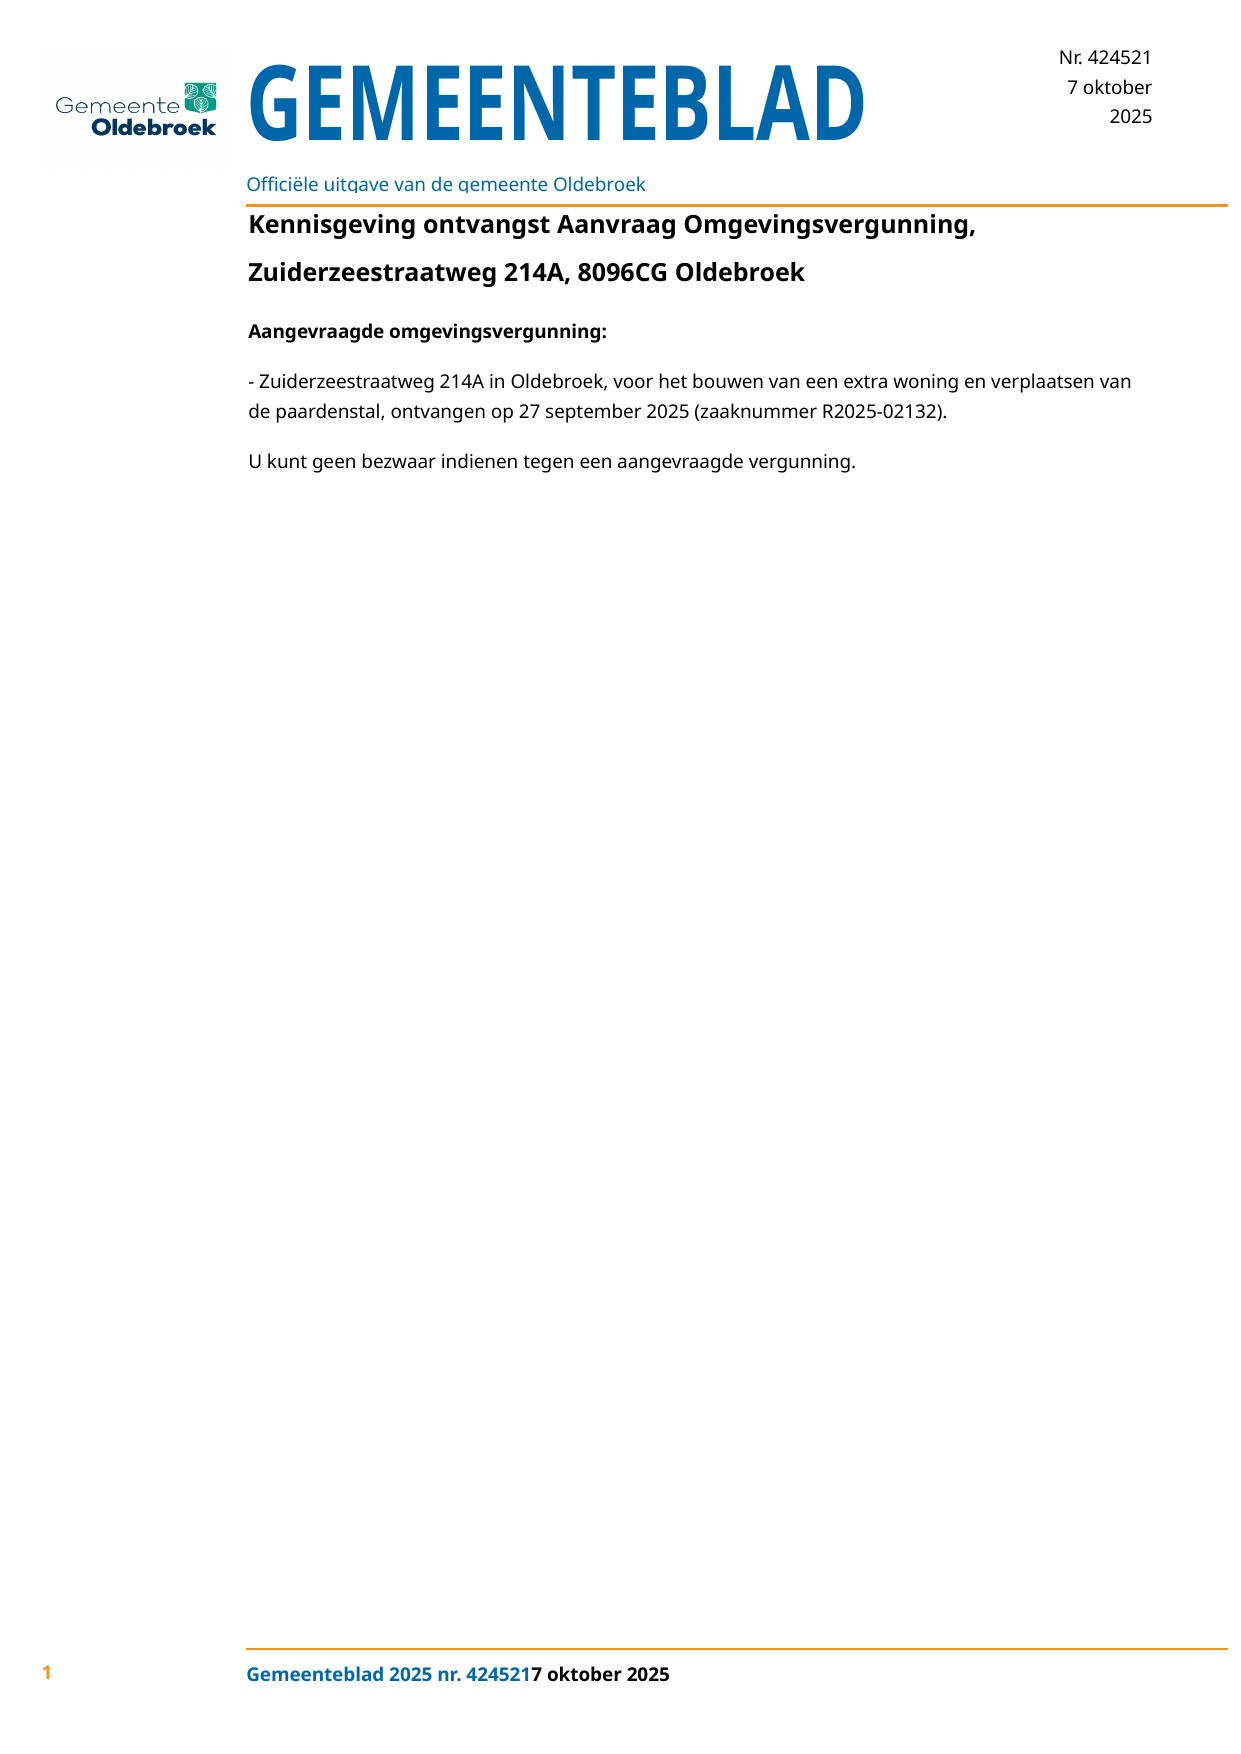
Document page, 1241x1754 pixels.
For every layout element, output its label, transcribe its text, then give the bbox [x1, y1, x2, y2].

text Kennisgeving ontvangst Aanvraag Omgevingsvergunning, Zuiderzeestraatweg 214A, 8096CG Oldebroek [248, 207, 1152, 288]
text - Zuiderzeestraatweg 214A in Oldebroek, voor het bouwen van een extra woning en verplaatsen van de paardenstal, ontvangen op 27 september 2025 (zaaknummer R2025-02132). [248, 368, 1152, 424]
text U kunt geen bezwaar indienen tegen een aangevraagde vergunning. [248, 448, 1152, 474]
picture [41, 47, 231, 172]
text Aangevraagde omgevingsvergunning: [248, 318, 1152, 344]
